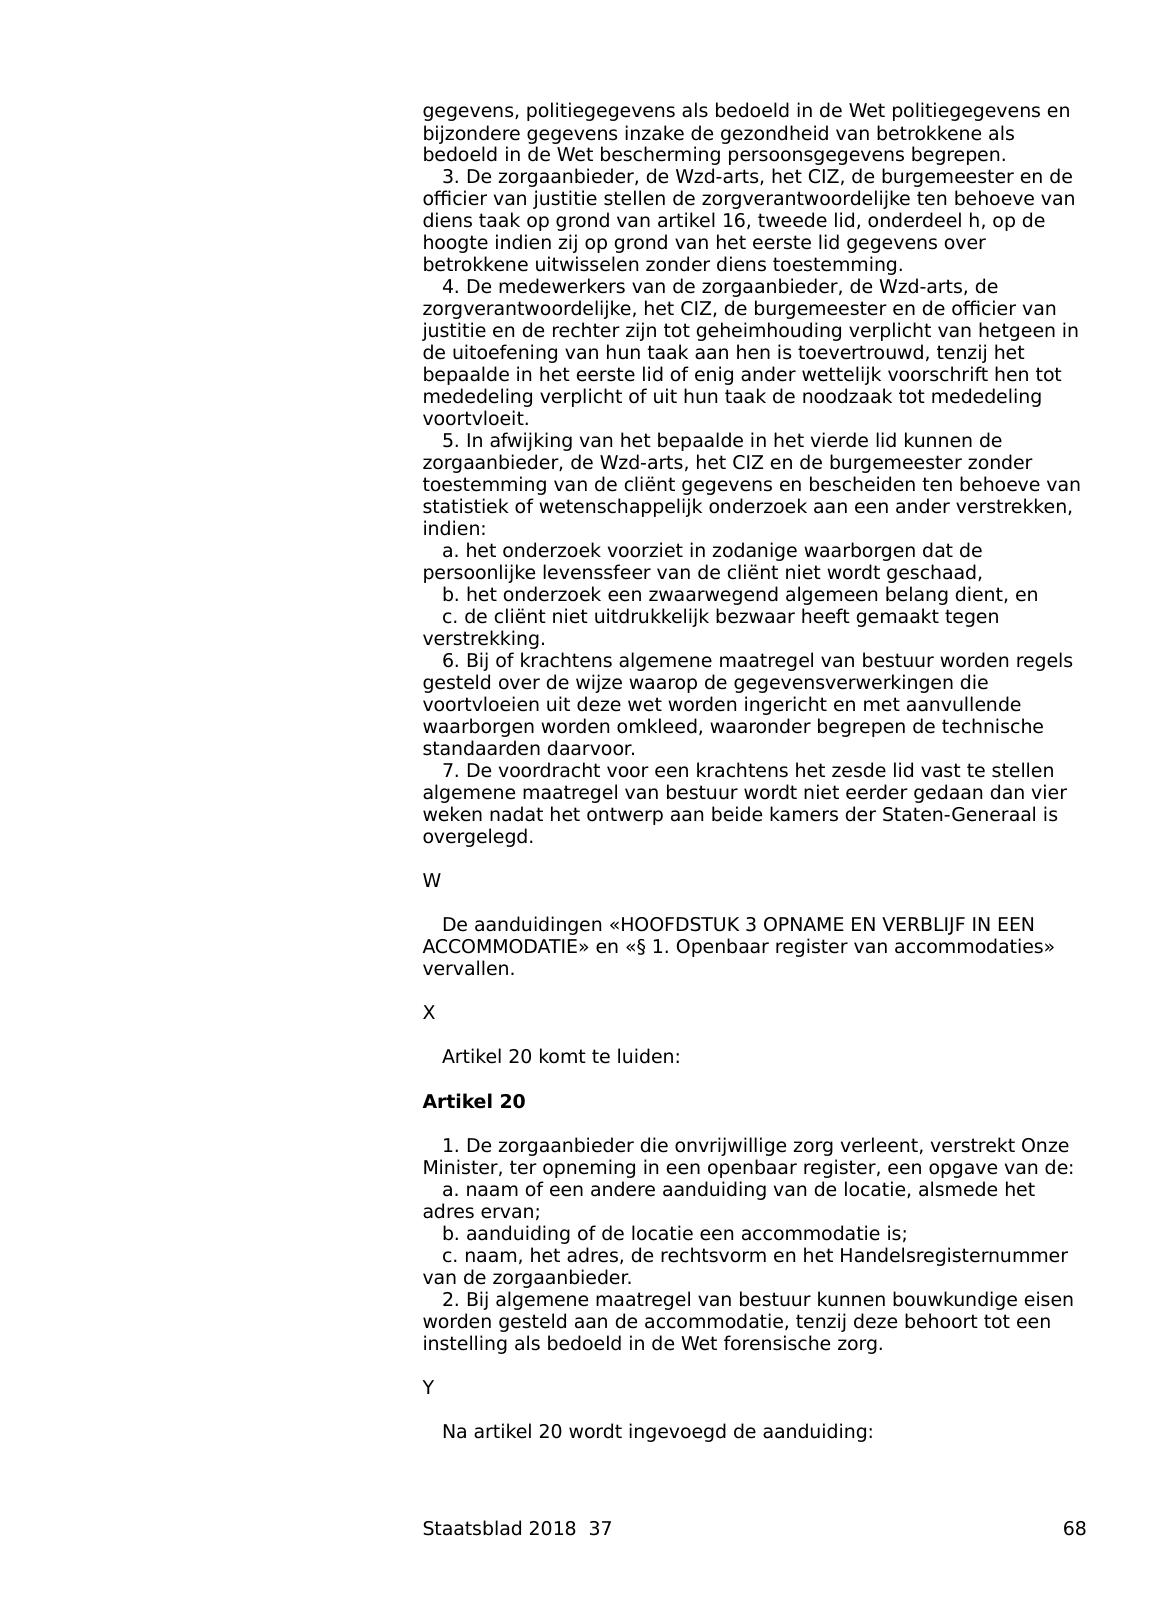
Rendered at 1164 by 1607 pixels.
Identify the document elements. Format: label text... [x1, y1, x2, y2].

text 4. De medewerkers van de zorgaanbieder, de Wzd-arts, de zorgverantwoordelijke, het CIZ, de burgemeester en de officier van justitie en de rechter zijn tot geheimhouding verplicht van hetgeen in de uitoefening van hun taak aan hen is toevertrouwd, tenzij het bepaalde in het eerste lid of enig ander wettelijk voorschrift hen tot mededeling verplicht of uit hun taak de noodzaak tot mededeling voortvloeit. [422, 276, 1087, 430]
text De aanduidingen «HOOFDSTUK 3 OPNAME EN VERBLIJF IN EEN ACCOMMODATIE» en «§ 1. Openbaar register van accommodaties» vervallen. [422, 914, 1087, 980]
text 3. De zorgaanbieder, de Wzd-arts, het CIZ, de burgemeester en de officier van justitie stellen de zorgverantwoordelijke ten behoeve van diens taak op grond van artikel 16, tweede lid, onderdeel h, op de hoogte indien zij op grond van het eerste lid gegevens over betrokkene uitwisselen zonder diens toestemming. [422, 166, 1087, 276]
text c. naam, het adres, de rechtsvorm en het Handelsregisternummer van de zorgaanbieder. [422, 1244, 1087, 1288]
text 7. De voordracht voor een krachtens het zesde lid vast te stellen algemene maatregel van bestuur wordt niet eerder gedaan dan vier weken nadat het ontwerp aan beide kamers der Staten-Generaal is overgelegd. [422, 760, 1087, 848]
text X [422, 1002, 1087, 1024]
text c. de cliënt niet uitdrukkelijk bezwaar heeft gemaakt tegen verstrekking. [422, 606, 1087, 650]
text a. het onderzoek voorziet in zodanige waarborgen dat de persoonlijke levenssfeer van de cliënt niet wordt geschaad, [422, 540, 1087, 584]
text Na artikel 20 wordt ingevoegd de aanduiding: [422, 1421, 1087, 1443]
text b. het onderzoek een zwaarwegend algemeen belang dient, en [422, 584, 1087, 606]
text 1. De zorgaanbieder die onvrijwillige zorg verleent, verstrekt Onze Minister, ter opneming in een openbaar register, een opgave van de: [422, 1135, 1087, 1179]
text a. naam of een andere aanduiding van de locatie, alsmede het adres ervan; [422, 1179, 1087, 1223]
subtitle Artikel 20 [422, 1091, 1087, 1112]
text Artikel 20 komt te luiden: [422, 1046, 1087, 1068]
text Y [422, 1377, 1087, 1399]
text 6. Bij of krachtens algemene maatregel van bestuur worden regels gesteld over de wijze waarop de gegevensverwerkingen die voortvloeien uit deze wet worden ingericht en met aanvullende waarborgen worden omkleed, waaronder begrepen de technische standaarden daarvoor. [422, 650, 1087, 760]
text b. aanduiding of de locatie een accommodatie is; [422, 1223, 1087, 1244]
text gegevens, politiegegevens als bedoeld in de Wet politiegegevens en bijzondere gegevens inzake de gezondheid van betrokkene als bedoeld in de Wet bescherming persoonsgegevens begrepen. [422, 100, 1087, 166]
text 2. Bij algemene maatregel van bestuur kunnen bouwkundige eisen worden gesteld aan de accommodatie, tenzij deze behoort tot een instelling als bedoeld in de Wet forensische zorg. [422, 1288, 1087, 1354]
text 5. In afwijking van het bepaalde in het vierde lid kunnen de zorgaanbieder, de Wzd-arts, het CIZ en de burgemeester zonder toestemming van de cliënt gegevens en bescheiden ten behoeve van statistiek of wetenschappelijk onderzoek aan een ander verstrekken, indien: [422, 430, 1087, 540]
text W [422, 870, 1087, 892]
